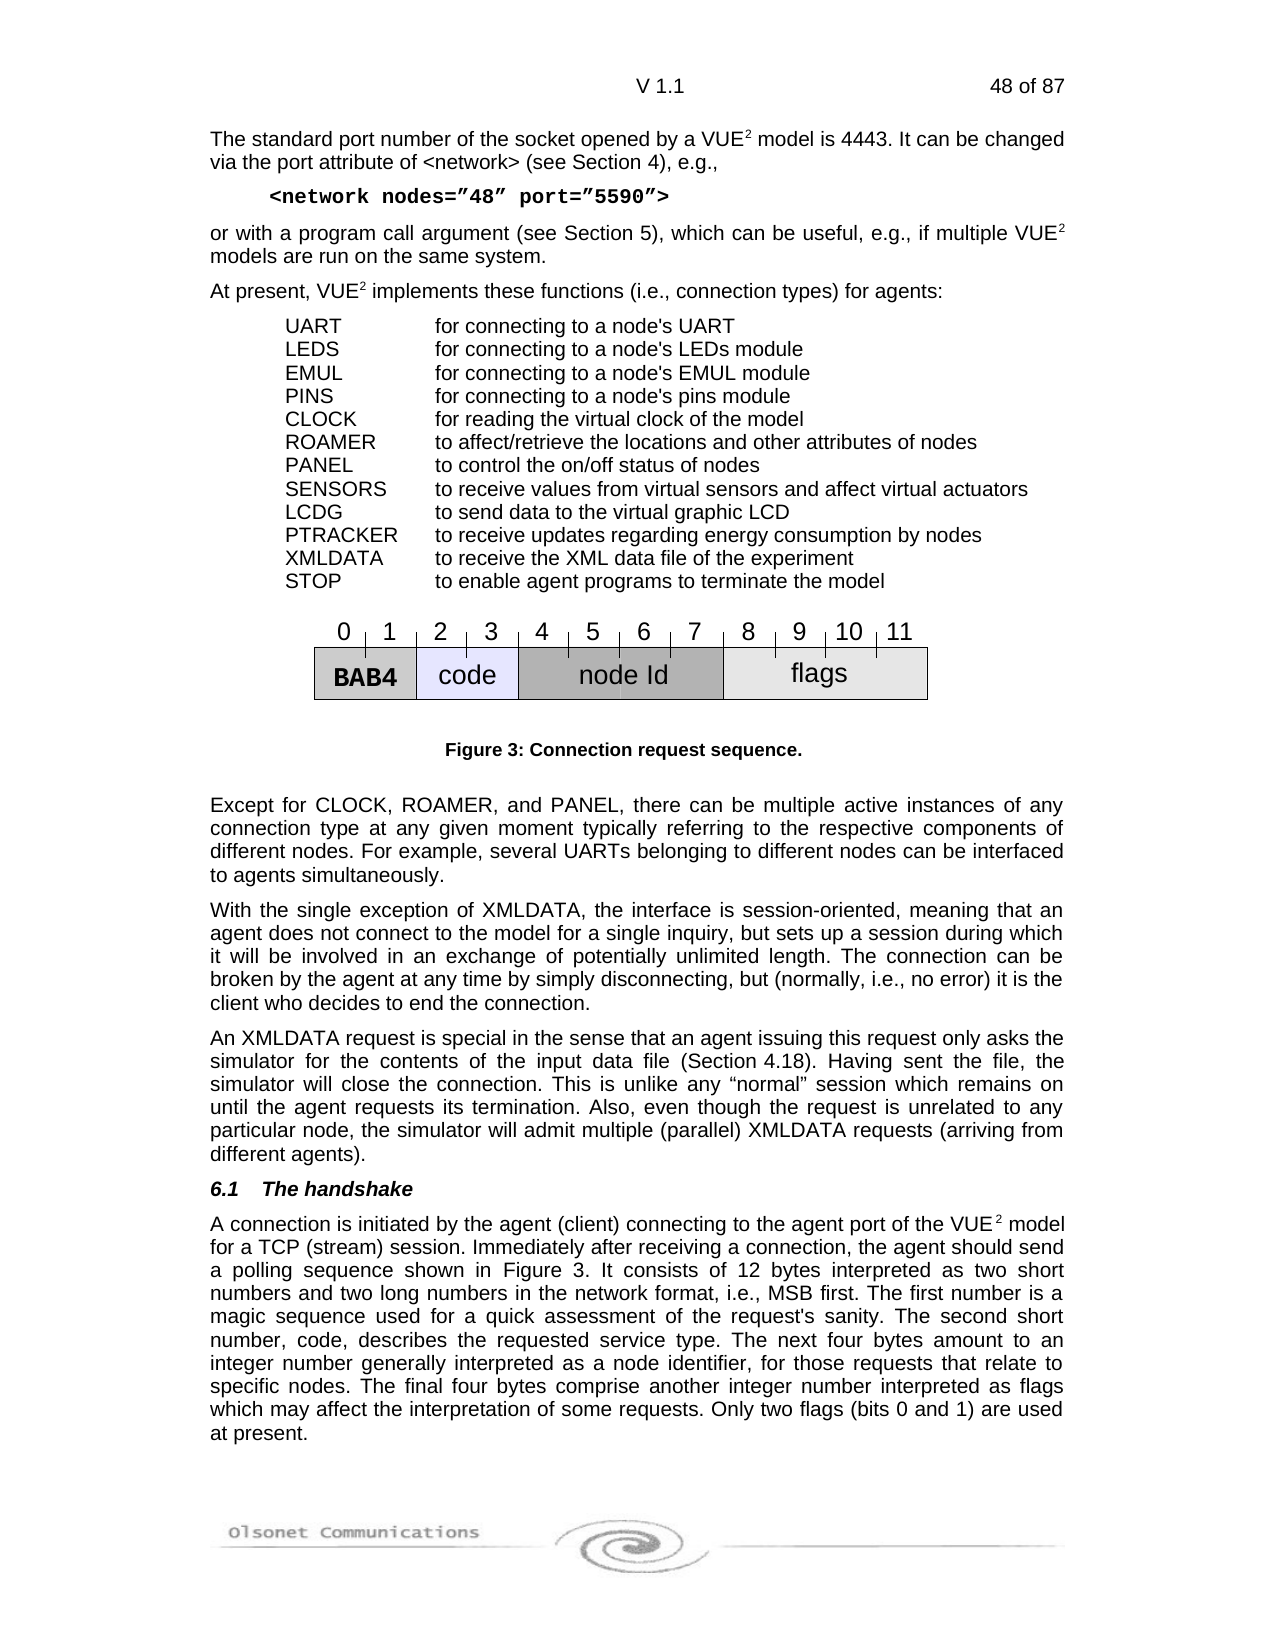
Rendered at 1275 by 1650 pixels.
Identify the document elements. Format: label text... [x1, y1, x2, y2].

text At present, VUE2 implements these functions (i.e., connection types) for agents: [210, 279, 1065, 303]
text PTRACKER to receive updates regarding energy consumption by nodes [285, 524, 1065, 547]
text SENSORS to receive values from virtual sensors and affect virtual actuators [285, 477, 1065, 500]
text The standard port number of the socket opened by a VUE2 model is 4443. It can be changed via the port attribute of <network> (see Section 4), e.g., [210, 128, 1065, 174]
subtitle The handshake [210, 1177, 1065, 1200]
picture [210, 1504, 1065, 1596]
text UART for connecting to a node's UART [285, 314, 1065, 338]
text CLOCK for reading the virtual clock of the model [285, 407, 1065, 431]
text A connection is initiated by the agent (client) connecting to the agent port of the VUE2 model for a TCP (stream) session. Immediately after receiving a connection, the agent should send a polling sequence shown in Figure 3. It consists of 12 bytes interpreted as two short numbers and two long numbers in the network format, i.e., MSB first. The first number is a magic sequence used for a quick assessment of the request's sanity. The second short number, code, describes the requested service type. The next four bytes amount to an integer number generally interpreted as a node identifier, for those requests that relate to specific nodes. The final four bytes comprise another integer number interpreted as flags which may affect the interpretation of some requests. Only two flags (bits 0 and 1) are used at present. [210, 1212, 1065, 1444]
text EMUL for connecting to a node's EMUL module [285, 361, 1065, 384]
text STOP to enable agent programs to terminate the model [285, 570, 1065, 593]
text Except for CLOCK, ROAMER, and PANEL, there can be multiple active instances of any connection type at any given moment typically referring to the respective components of different nodes. For example, several UARTs belonging to different nodes can be interfaced to agents simultaneously. [210, 710, 1065, 886]
text <network nodes=”48” port=”5590”> [269, 186, 1065, 209]
text or with a program call argument (see Section 5), which can be useful, e.g., if multiple VUE2 models are run on the same system. [210, 221, 1065, 268]
text LCDG to send data to the virtual graphic LCD [285, 500, 1065, 524]
text Figure 3: Connection request sequence. [376, 740, 871, 761]
text PINS for connecting to a node's pins module [285, 384, 1065, 407]
text An XMLDATA request is special in the sense that an agent issuing this request only asks the simulator for the contents of the input data file (Section 4.18). Having sent the file, the simulator will close the connection. This is unlike any “normal” session which remains on until the agent requests its termination. Also, even though the request is unrelated to any particular node, the simulator will admit multiple (parallel) XMLDATA requests (arriving from different agents). [210, 1026, 1065, 1165]
text PANEL to control the on/off status of nodes [285, 454, 1065, 477]
text With the single exception of XMLDATA, the interface is session-oriented, meaning that an agent does not connect to the model for a single inquiry, but sets up a session during which it will be involved in an exchange of potentially unlimited length. The connection can be broken by the agent at any time by simply disconnecting, but (normally, i.e., no error) it is the client who decides to end the connection. [210, 898, 1065, 1014]
text XMLDATA to receive the XML data file of the experiment [285, 547, 1065, 570]
text LEDS for connecting to a node's LEDs module [285, 338, 1065, 361]
text ROAMER to affect/retrieve the locations and other attributes of nodes [285, 431, 1065, 454]
